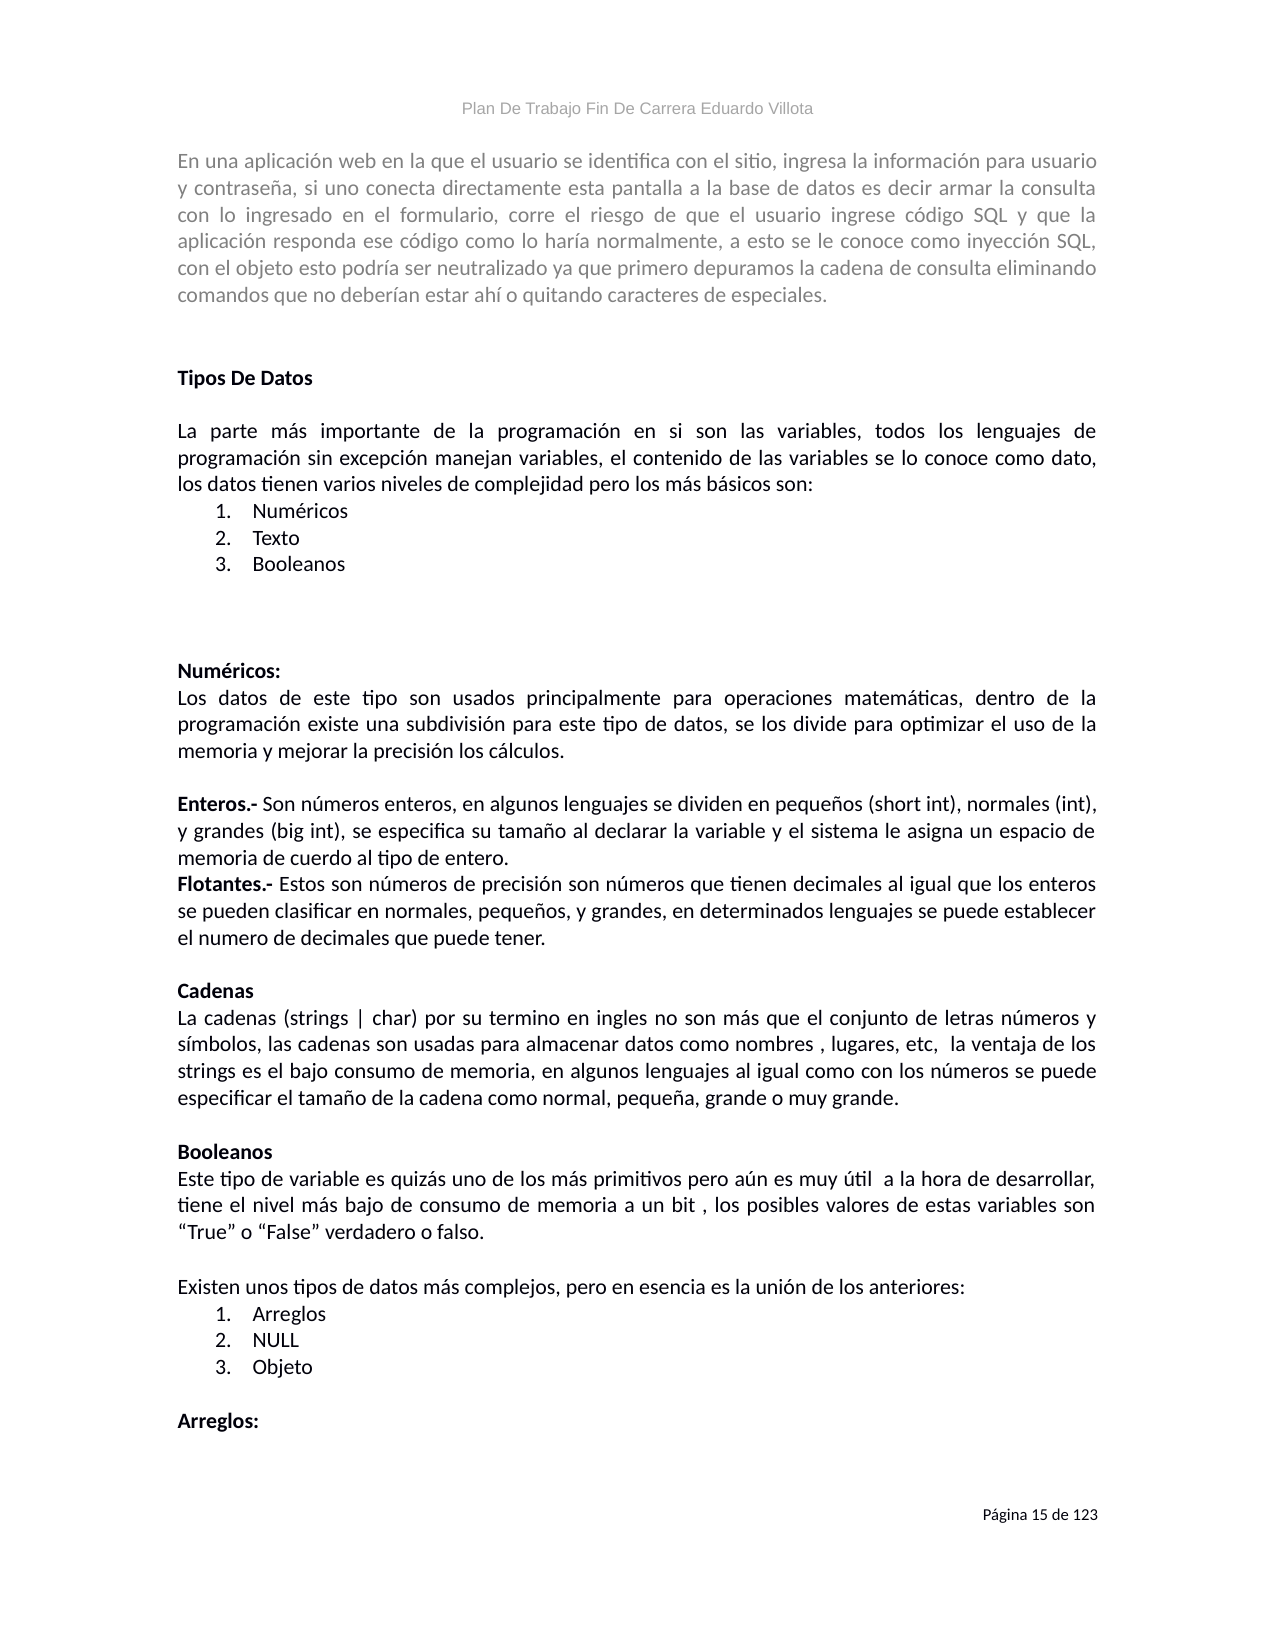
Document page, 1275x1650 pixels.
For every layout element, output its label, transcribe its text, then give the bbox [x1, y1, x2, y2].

text Arreglos: [177, 1408, 1098, 1434]
text Flotantes.- Estos son números de precisión son números que tienen decimales al igual que los enteros se pueden clasificar en normales, pequeños, y grandes, en determinados lenguajes se puede establecer el numero de decimales que puede tener. [177, 870, 1098, 950]
text La cadenas (strings | char) por su termino en ingles no son más que el conjunto de letras números y símbolos, las cadenas son usadas para almacenar datos como nombres , lugares, etc, la ventaja de los strings es el bajo consumo de memoria, en algunos lenguajes al igual como con los números se puede especificar el tamaño de la cadena como normal, pequeña, grande o muy grande. [177, 1004, 1098, 1110]
text Los datos de este tipo son usados principalmente para operaciones matemáticas, dentro de la programación existe una subdivisión para este tipo de datos, se los divide para optimizar el uso de la memoria y mejorar la precisión los cálculos. [177, 684, 1098, 764]
list Arreglos [215, 1300, 1098, 1326]
list Texto [215, 524, 1098, 550]
list Objeto [215, 1353, 1098, 1380]
list Booleanos [215, 550, 1098, 577]
text Este tipo de variable es quizás uno de los más primitivos pero aún es muy útil a la hora de desarrollar, tiene el nivel más bajo de consumo de memoria a un bit , los posibles valores de estas variables son “True” o “False” verdadero o falso. [177, 1165, 1098, 1245]
text Cadenas [177, 977, 1098, 1004]
text Tipos De Datos [177, 364, 1098, 390]
text Enteros.- Son números enteros, en algunos lenguajes se dividen en pequeños (short int), normales (int), y grandes (big int), se especifica su tamaño al declarar la variable y el sistema le asigna un espacio de memoria de cuerdo al tipo de entero. [177, 790, 1098, 870]
text Numéricos: [177, 657, 1098, 684]
text Booleanos [177, 1138, 1098, 1165]
text En una aplicación web en la que el usuario se identifica con el sitio, ingresa la información para usuario y contraseña, si uno conecta directamente esta pantalla a la base de datos es decir armar la consulta con lo ingresado en el formulario, corre el riesgo de que el usuario ingrese código SQL y que la aplicación responda ese código como lo haría normalmente, a esto se le conoce como inyección SQL, con el objeto esto podría ser neutralizado ya que primero depuramos la cadena de consulta eliminando comandos que no deberían estar ahí o quitando caracteres de especiales. [177, 148, 1098, 308]
text Existen unos tipos de datos más complejos, pero en esencia es la unión de los anteriores: [177, 1273, 1098, 1300]
list NULL [215, 1326, 1098, 1353]
list Numéricos [215, 497, 1098, 524]
text La parte más importante de la programación en si son las variables, todos los lenguajes de programación sin excepción manejan variables, el contenido de las variables se lo conoce como dato, los datos tienen varios niveles de complejidad pero los más básicos son: [177, 417, 1098, 497]
